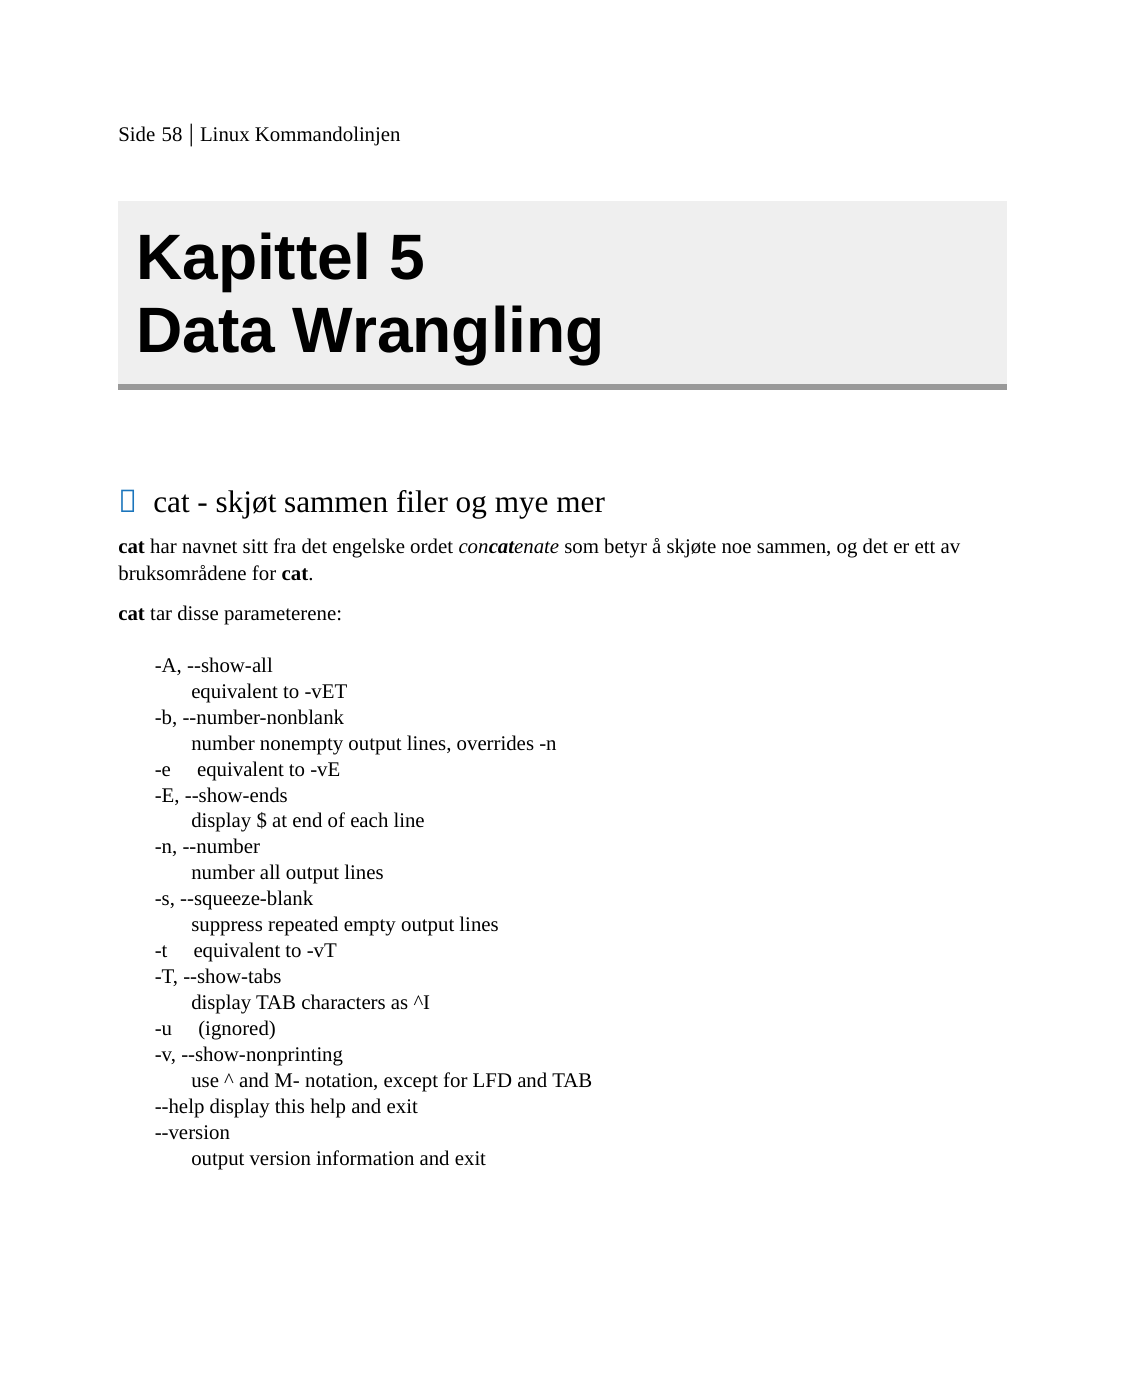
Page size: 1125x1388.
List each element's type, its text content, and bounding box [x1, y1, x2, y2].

subtitle  cat - skjøt sammen filer og mye mer [118, 479, 1007, 522]
text cat har navnet sitt fra det engelske ordet concatenate som betyr å skjøte noe sammen, og det er ett av bruksområdene for cat. [118, 534, 1007, 584]
text cat tar disse parameterene: -A, --show-all equivalent to -vET -b, --number-nonblank number nonempty output lines, overrides -n -e equivalent to -vE -E, --show-ends display $ at end of each line -n, --number number all output lines -s, --squeeze-blank suppress repeated empty output lines -t equivalent to -vT -T, --show-tabs display TAB characters as ^I -u (ignored) -v, --show-nonprinting use ^ and M- notation, except for LFD and TAB --help display this help and exit --version output version information and exit [118, 601, 1007, 1170]
subtitle Kapittel 5 Data Wrangling [118, 201, 1007, 384]
